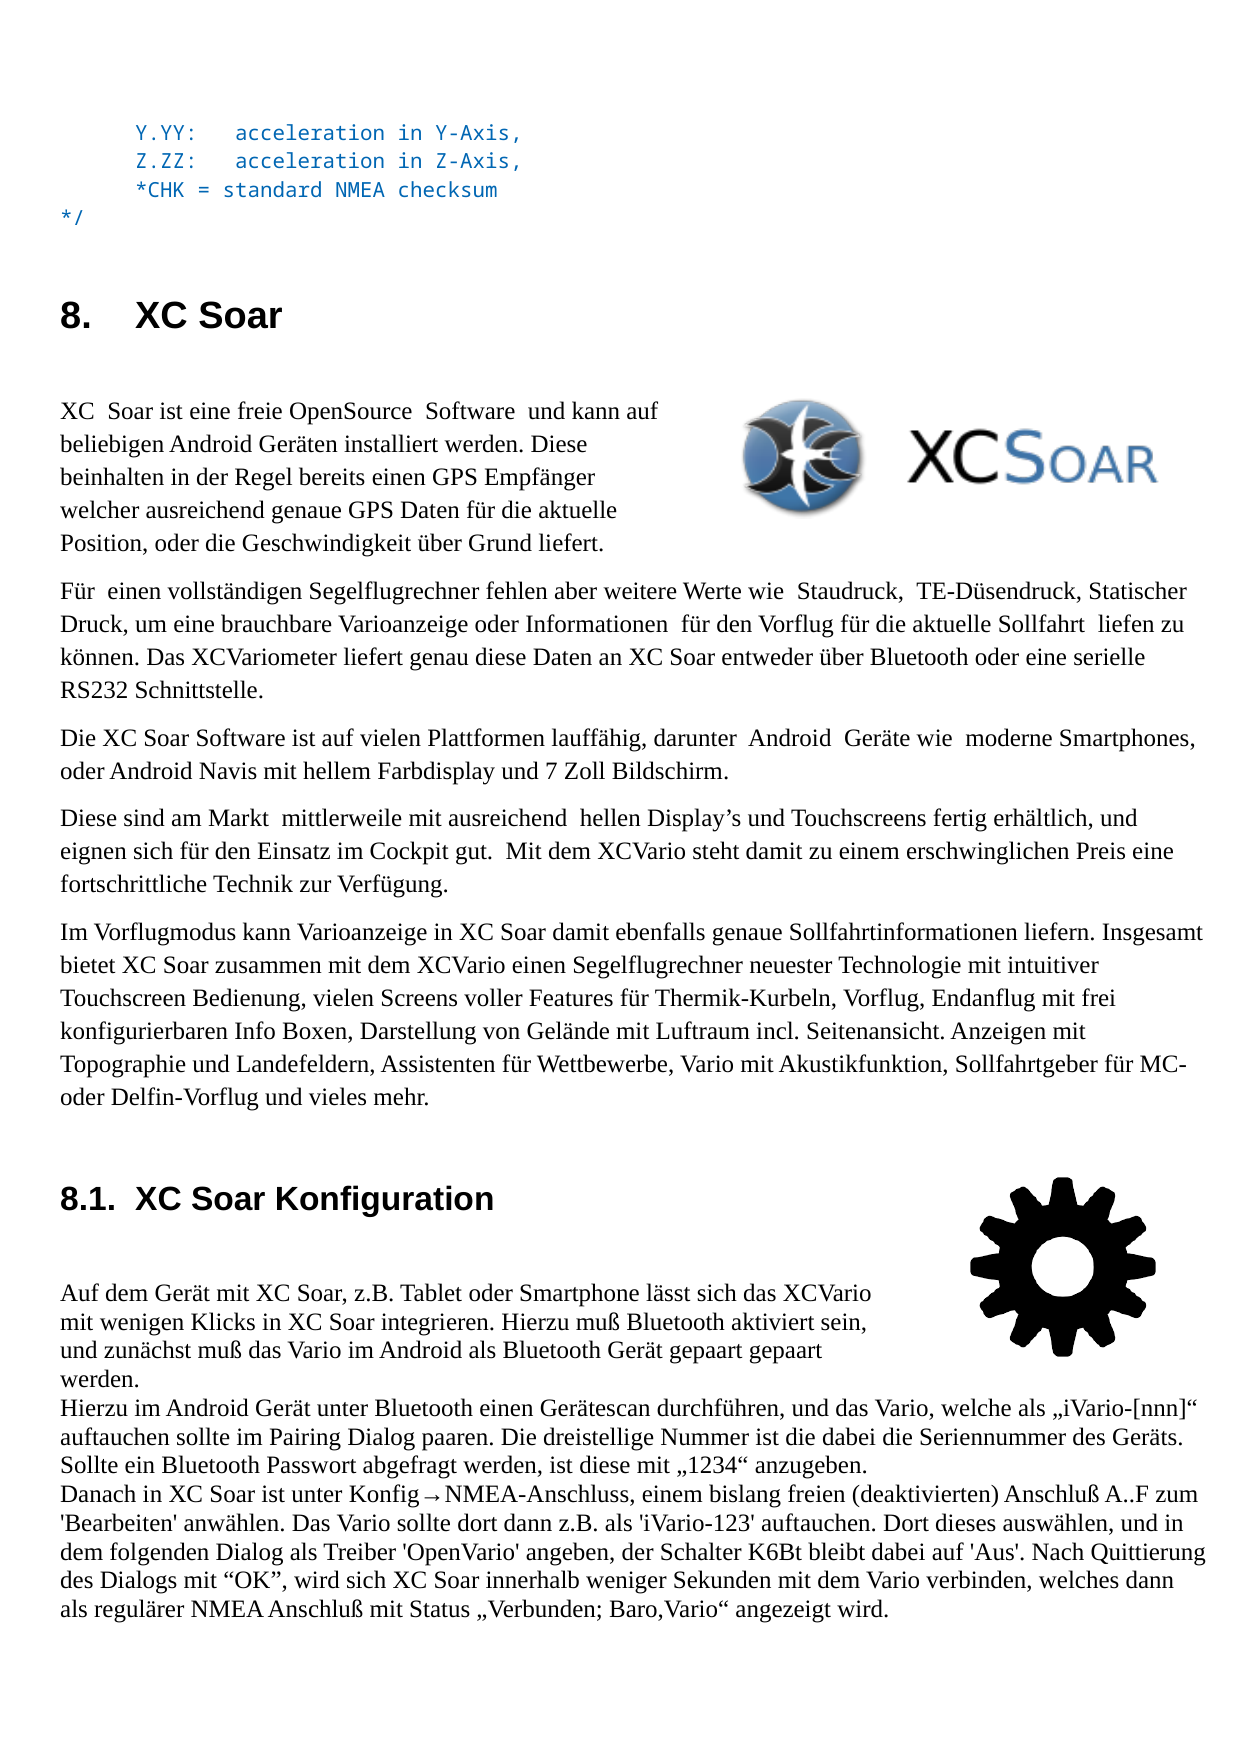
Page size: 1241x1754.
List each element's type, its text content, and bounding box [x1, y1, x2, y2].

text Diese sind am Markt mittlerweile mit ausreichend hellen Display’s und Touchscreens fertig erhältlich, und eignen sich für den Einsatz im Cockpit gut. Mit dem XCVario steht damit zu einem erschwinglichen Preis eine fortschrittliche Technik zur Verfügung. [60, 803, 1207, 898]
text Y.YY: acceleration in Y-Axis, [60, 118, 1207, 147]
text Z.ZZ: acceleration in Z-Axis, [60, 147, 1207, 175]
text *CHK = standard NMEA checksum [60, 175, 1207, 203]
text Für einen vollständigen Segelflugrechner fehlen aber weitere Werte wie Staudruck, TE-Düsendruck, Statischer Druck, um eine brauchbare Varioanzeige oder Informationen für den Vorflug für die aktuelle Sollfahrt liefen zu können. Das XCVariometer liefert genau diese Daten an XC Soar entweder über Bluetooth oder eine serielle RS232 Schnittstelle. [60, 576, 1207, 704]
text Im Vorflugmodus kann Varioanzeige in XC Soar damit ebenfalls genaue Sollfahrtinformationen liefern. Insgesamt bietet XC Soar zusammen mit dem XCVario einen Segelflugrechner neuester Technologie mit intuitiver Touchscreen Bedienung, vielen Screens voller Features für Thermik-Kurbeln, Vorflug, Endanflug mit frei konfigurierbaren Info Boxen, Darstellung von Gelände mit Luftraum incl. Seitenansicht. Anzeigen mit Topographie und Landefeldern, Assistenten für Wettbewerbe, Vario mit Akustikfunktion, Sollfahrtgeber für MC- oder Delfin-Vorflug und vieles mehr. [60, 917, 1207, 1111]
text Auf dem Gerät mit XC Soar, z.B. Tablet oder Smartphone lässt sich das XCVario mit wenigen Klicks in XC Soar integrieren. Hierzu muß Bluetooth aktiviert sein, und zunächst muß das Vario im Android als Bluetooth Gerät gepaart gepaart werden. [60, 1278, 1207, 1393]
subtitle [1157, 1179, 1207, 1218]
picture [740, 398, 1164, 519]
text Sollte ein Bluetooth Passwort abgefragt werden, ist diese mit „1234“ anzugeben. [60, 1451, 1207, 1479]
subtitle XC Soar [60, 293, 1207, 336]
text */ [60, 203, 1207, 232]
text Hierzu im Android Gerät unter Bluetooth einen Gerätescan durchführen, und das Vario, welche als „iVario-[nnn]“ auftauchen sollte im Pairing Dialog paaren. Die dreistellige Nummer ist die dabei die Seriennummer des Geräts. [60, 1393, 1207, 1451]
picture [968, 1176, 1157, 1358]
subtitle XC Soar Konfiguration [60, 1179, 968, 1218]
text Die XC Soar Software ist auf vielen Plattformen lauffähig, darunter Android Geräte wie moderne Smartphones, oder Android Navis mit hellem Farbdisplay und 7 Zoll Bildschirm. [60, 723, 1207, 784]
text Danach in XC Soar ist unter Konfig→NMEA-Anschluss, einem bislang freien (deaktivierten) Anschluß A..F zum 'Bearbeiten' anwählen. Das Vario sollte dort dann z.B. als 'iVario-123' auftauchen. Dort dieses auswählen, und in dem folgenden Dialog als Treiber 'OpenVario' angeben, der Schalter K6Bt bleibt dabei auf 'Aus'. Nach Quittierung des Dialogs mit “OK”, wird sich XC Soar innerhalb weniger Sekunden mit dem Vario verbinden, welches dann als regulärer NMEA Anschluß mit Status „Verbunden; Baro,Vario“ angezeigt wird. [60, 1479, 1207, 1623]
text XC Soar ist eine freie OpenSource Software und kann auf beliebigen Android Geräten installiert werden. Diese beinhalten in der Regel bereits einen GPS Empfänger welcher ausreichend genaue GPS Daten für die aktuelle Position, oder die Geschwindigkeit über Grund liefert. [60, 396, 1207, 557]
